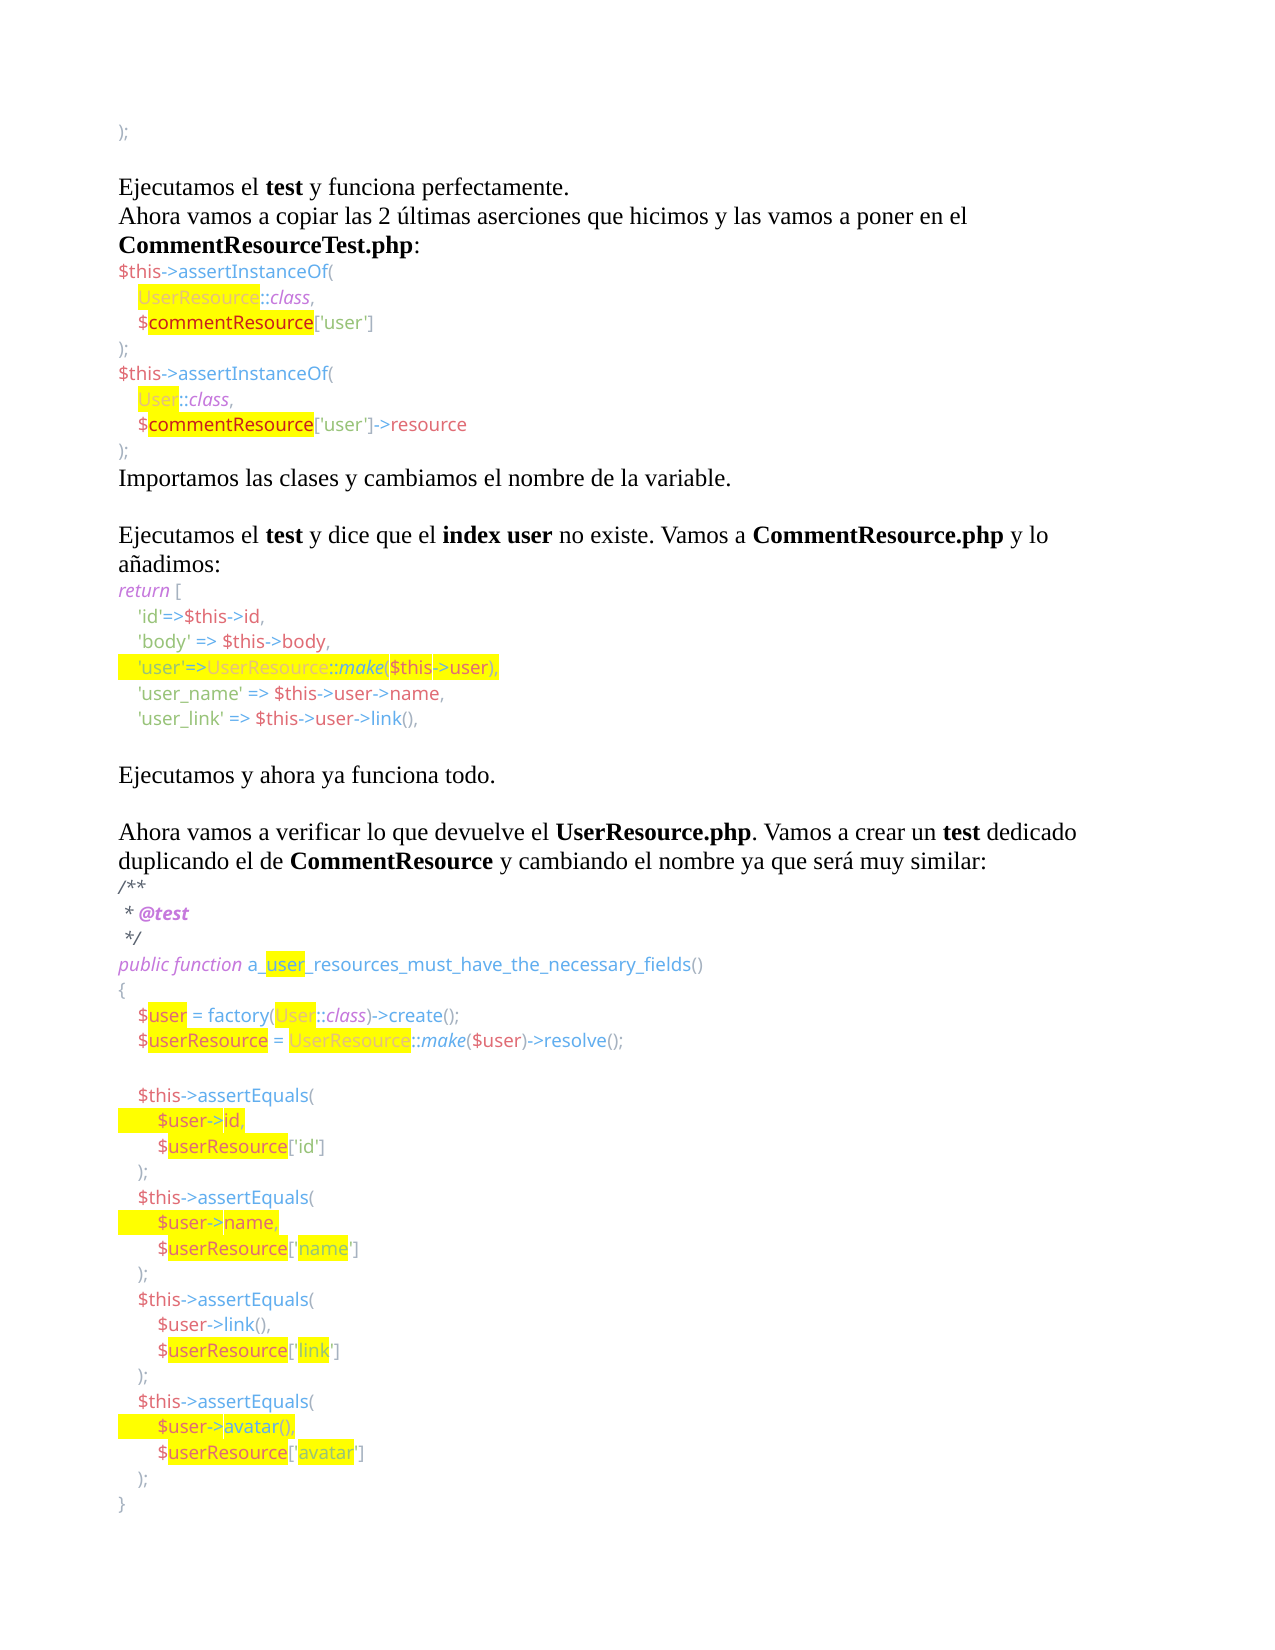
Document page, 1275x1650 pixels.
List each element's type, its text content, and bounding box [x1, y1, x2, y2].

text $this->assertInstanceOf( UserResource::class, $commentResource['user'] ); $this->assertInstanceOf( User::class, $commentResource['user']->resource ); [118, 259, 1157, 463]
text Ejecutamos el test y dice que el index user no existe. Vamos a CommentResource.php y lo añadimos: [118, 520, 1157, 578]
text /** * @test */ public function a_user_resources_must_have_the_necessary_fields() { $user = factory(User::class)->create(); $userResource = UserResource::make($user)->resolve(); $this->assertEquals( $user->id, $userResource['id'] ); $this->assertEquals( $user->name, $userResource['name'] ); $this->assertEquals( $user->link(), $userResource['link'] ); $this->assertEquals( $user->avatar(), $userResource['avatar'] ); } [118, 875, 1157, 1516]
text Ahora vamos a verificar lo que devuelve el UserResource.php. Vamos a crear un test dedicado duplicando el de CommentResource y cambiando el nombre ya que será muy similar: [118, 817, 1157, 875]
text Ahora vamos a copiar las 2 últimas aserciones que hicimos y las vamos a poner en el CommentResourceTest.php: [118, 201, 1157, 259]
text Ejecutamos y ahora ya funciona todo. [118, 760, 1157, 788]
text ); [118, 118, 1157, 144]
text Importamos las clases y cambiamos el nombre de la variable. [118, 463, 1157, 492]
text Ejecutamos el test y funciona perfectamente. [118, 172, 1157, 201]
text return [ 'id'=>$this->id, 'body' => $this->body, 'user'=>UserResource::make($this->user), 'user_name' => $this->user->name, 'user_link' => $this->user->link(), [118, 578, 1157, 731]
